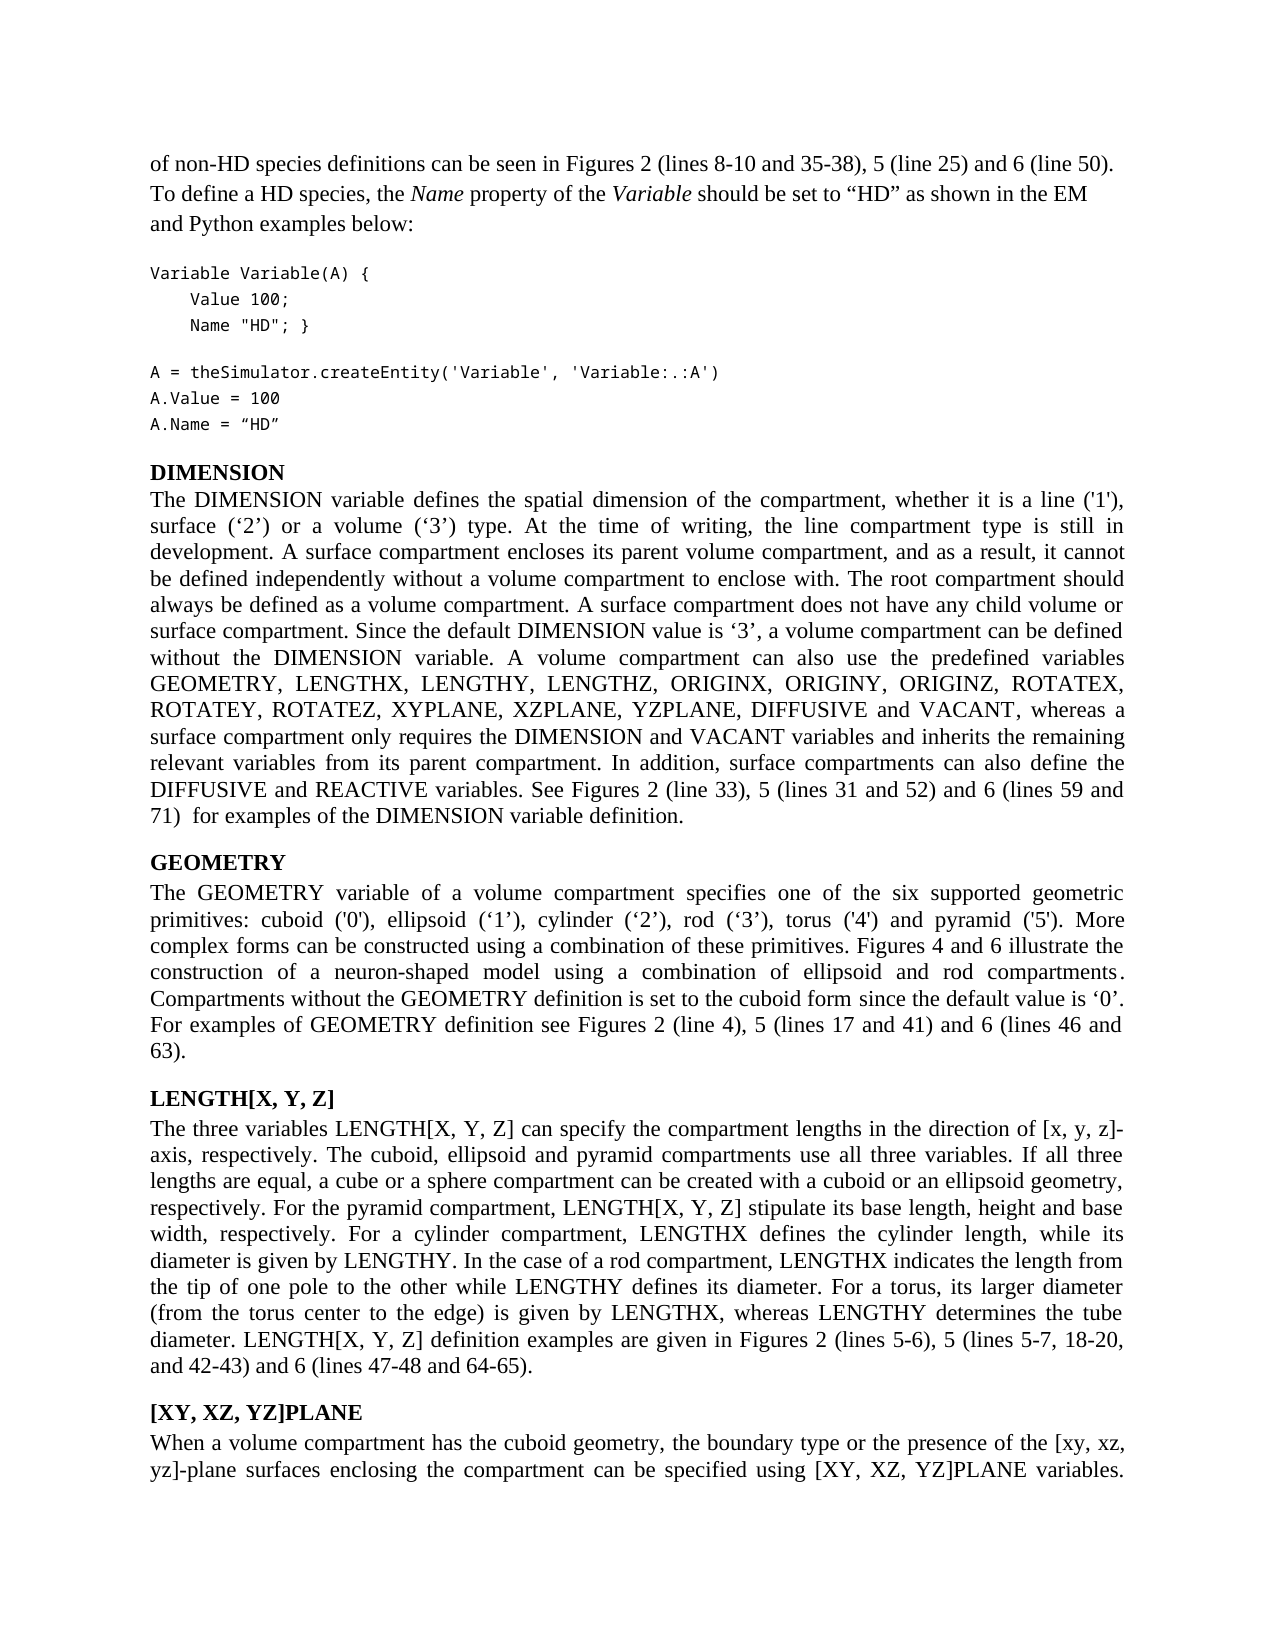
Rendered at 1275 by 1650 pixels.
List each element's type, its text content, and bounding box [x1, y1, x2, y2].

text DIMENSION The DIMENSION variable defines the spatial dimension of the compartment, whether it is a line ('1'), surface (‘2’) or a volume (‘3’) type. At the time of writing, the line compartment type is still in development. A surface compartment encloses its parent volume compartment, and as a result, it cannot be defined independently without a volume compartment to enclose with. The root compartment should always be defined as a volume compartment. A surface compartment does not have any child volume or surface compartment. Since the default DIMENSION value is ‘3’, a volume compartment can be defined without the DIMENSION variable. A volume compartment can also use the predefined variables GEOMETRY, LENGTHX, LENGTHY, LENGTHZ, ORIGINX, ORIGINY, ORIGINZ, ROTATEX, ROTATEY, ROTATEZ, XYPLANE, XZPLANE, YZPLANE, DIFFUSIVE and VACANT, whereas a surface compartment only requires the DIMENSION and VACANT variables and inherits the remaining relevant variables from its parent compartment. In addition, surface compartments can also define the DIFFUSIVE and REACTIVE variables. See Figures 2 (line 33), 5 (lines 31 and 52) and 6 (lines 59 and 71) for examples of the DIMENSION variable definition. [150, 459, 1125, 828]
text When a volume compartment has the cuboid geometry, the boundary type or the presence of the [xy, xz, yz]-plane surfaces enclosing the compartment can be specified using [XY, XZ, YZ]PLANE variables. [150, 1429, 1125, 1482]
text The three variables LENGTH[X, Y, Z] can specify the compartment lengths in the direction of [x, y, z]-axis, respectively. The cuboid, ellipsoid and pyramid compartments use all three variables. If all three lengths are equal, a cube or a sphere compartment can be created with a cuboid or an ellipsoid geometry, respectively. For the pyramid compartment, LENGTH[X, Y, Z] stipulate its base length, height and base width, respectively. For a cylinder compartment, LENGTHX defines the cylinder length, while its diameter is given by LENGTHY. In the case of a rod compartment, LENGTHX indicates the length from the tip of one pole to the other while LENGTHY defines its diameter. For a torus, its larger diameter (from the torus center to the edge) is given by LENGTHX, whereas LENGTHY determines the tube diameter. LENGTH[X, Y, Z] definition examples are given in Figures 2 (lines 5-6), 5 (lines 5-7, 18-20, and 42-43) and 6 (lines 47-48 and 64-65). [150, 1115, 1125, 1378]
text of non-HD species definitions can be seen in Figures 2 (lines 8-10 and 35-38), 5 (line 25) and 6 (line 50). To define a HD species, the Name property of the Variable should be set to “HD” as shown in the EM and Python examples below: [150, 150, 1125, 237]
text Variable Variable(A) { Value 100; Name "HD"; } [150, 261, 1125, 336]
subtitle [XY, XZ, YZ]PLANE [150, 1399, 1125, 1426]
text The GEOMETRY variable of a volume compartment specifies one of the six supported geometric primitives: cuboid ('0'), ellipsoid (‘1’), cylinder (‘2’), rod (‘3’), torus ('4') and pyramid ('5'). More complex forms can be constructed using a combination of these primitives. Figures 4 and 6 illustrate the construction of a neuron-shaped model using a combination of ellipsoid and rod compartments. Compartments without the GEOMETRY definition is set to the cuboid form since the default value is ‘0’. For examples of GEOMETRY definition see Figures 2 (line 4), 5 (lines 17 and 41) and 6 (lines 46 and 63). [150, 879, 1125, 1064]
text A = theSimulator.createEntity('Variable', 'Variable:.:A') A.Value = 100 A.Name = “HD” [150, 360, 1125, 435]
subtitle GEOMETRY [150, 849, 1125, 876]
subtitle LENGTH[X, Y, Z] [150, 1085, 1125, 1111]
